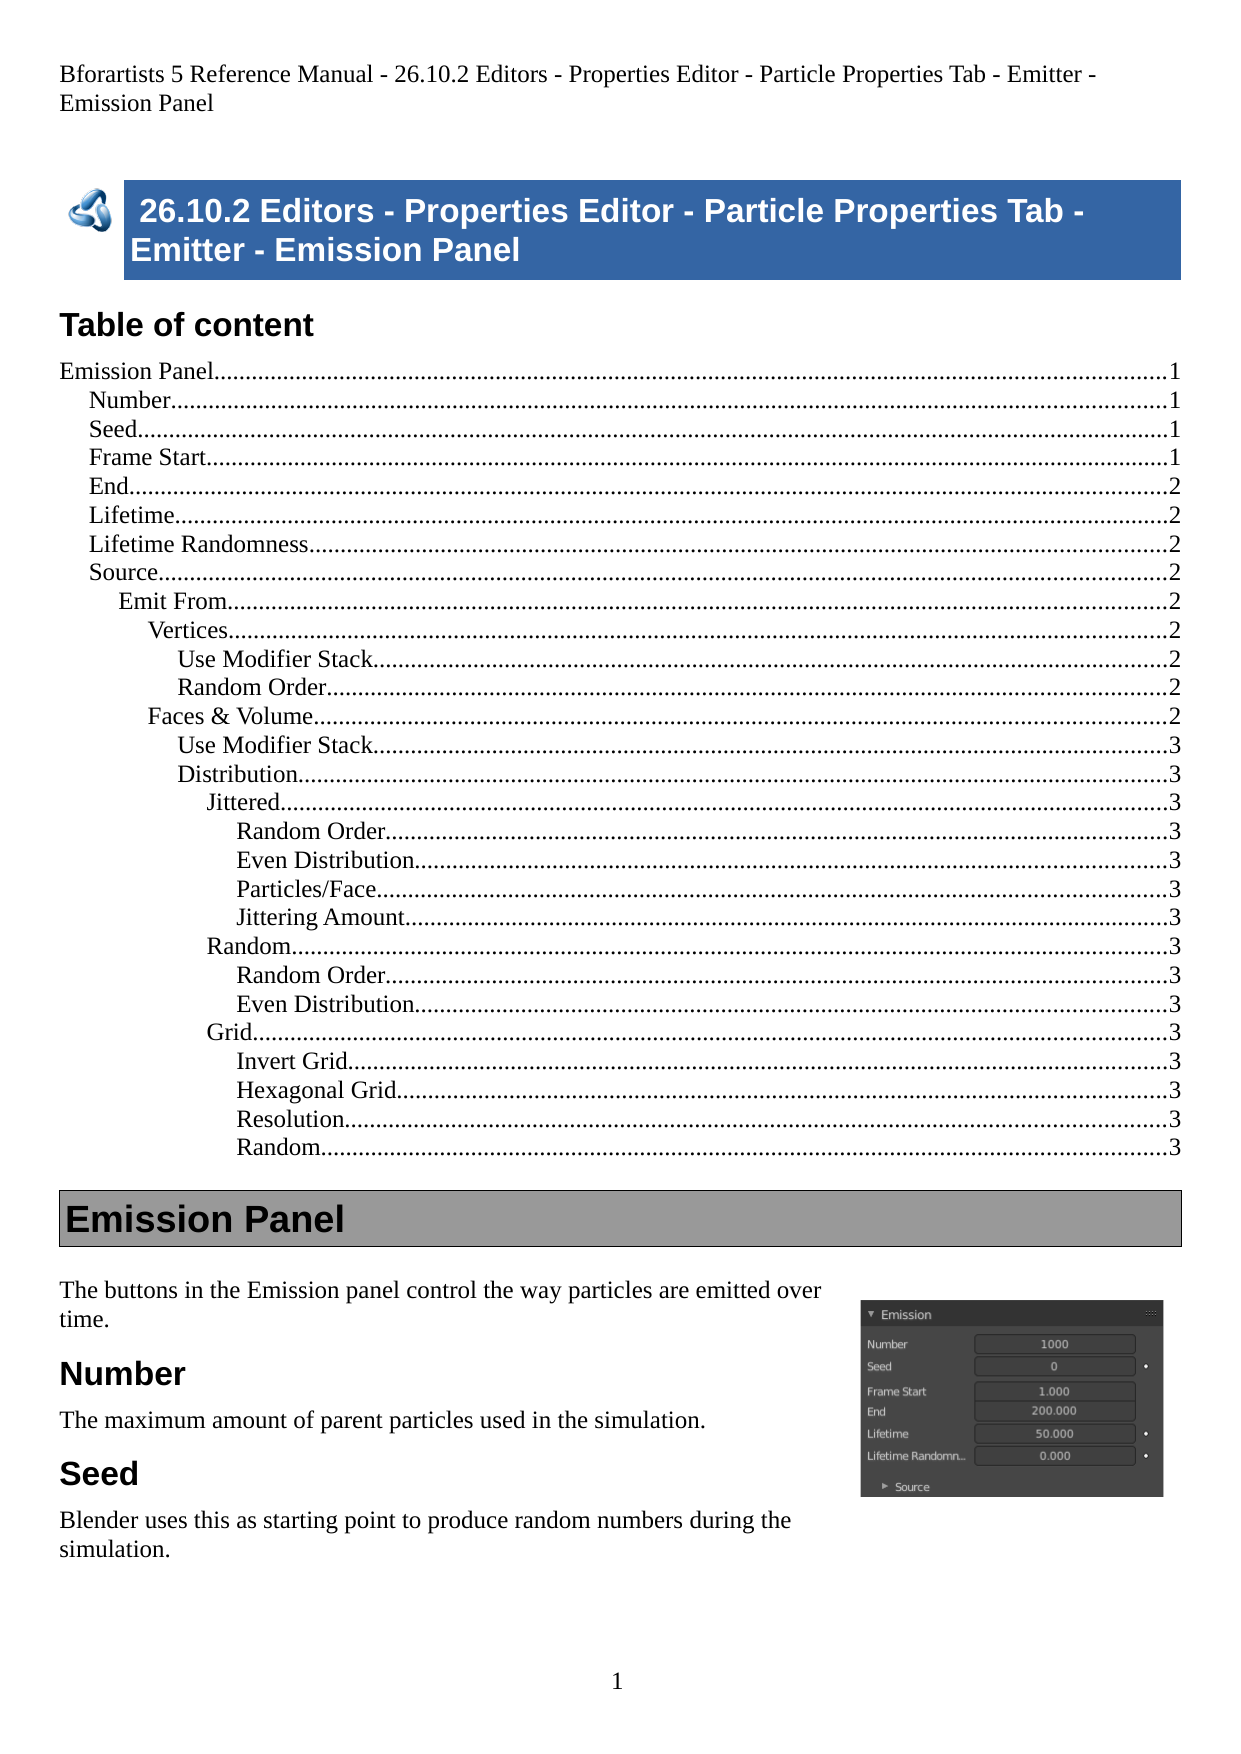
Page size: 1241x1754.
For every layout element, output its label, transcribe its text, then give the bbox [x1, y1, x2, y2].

picture [65, 185, 114, 235]
text Random Order 3 [236, 960, 1181, 989]
text Seed 1 [88, 414, 1181, 442]
text Resolution 3 [236, 1104, 1181, 1132]
text Jittered 3 [206, 787, 1181, 816]
table_header 26.10.2 Editors - Properties Editor - Particle Properties Tab - Emitter - Emission Panel [124, 180, 1181, 280]
text Even Distribution 3 [236, 989, 1181, 1017]
table_header [59, 180, 124, 280]
text The maximum amount of parent particles used in the simulation. [59, 1405, 860, 1433]
subtitle Number [59, 1353, 860, 1392]
text Random Order 2 [177, 672, 1181, 701]
text Blender uses this as starting point to produce random numbers during the simulation. [59, 1505, 1181, 1563]
table_header Emission Panel [60, 1191, 1181, 1246]
text Number 1 [88, 385, 1181, 414]
picture [860, 1300, 1164, 1497]
text Random 3 [206, 931, 1181, 960]
subtitle Table of content [59, 305, 1181, 344]
text Grid 3 [206, 1017, 1181, 1046]
text Frame Start 1 [88, 442, 1181, 471]
text Source 2 [88, 557, 1181, 586]
text Faces & Volume 2 [147, 701, 1181, 730]
text End 2 [88, 471, 1181, 500]
text Hexagonal Grid 3 [236, 1075, 1181, 1104]
subtitle [1164, 1454, 1181, 1493]
text Invert Grid 3 [236, 1046, 1181, 1075]
text Use Modifier Stack 3 [177, 730, 1181, 759]
text Emission Panel 1 [59, 356, 1181, 385]
text Random 3 [236, 1132, 1181, 1161]
text Jittering Amount 3 [236, 902, 1181, 931]
text Use Modifier Stack 2 [177, 644, 1181, 672]
text Distribution 3 [177, 759, 1181, 787]
text Particles/Face 3 [236, 874, 1181, 902]
text The buttons in the Emission panel control the way particles are emitted over time. [59, 1275, 1181, 1333]
subtitle Seed [59, 1454, 860, 1493]
text Even Distribution 3 [236, 845, 1181, 874]
subtitle [1164, 1353, 1181, 1392]
text Lifetime Randomness 2 [88, 529, 1181, 557]
text Random Order 3 [236, 816, 1181, 845]
text Vertices 2 [147, 615, 1181, 644]
text Lifetime 2 [88, 500, 1181, 529]
text Emit From 2 [118, 586, 1181, 615]
